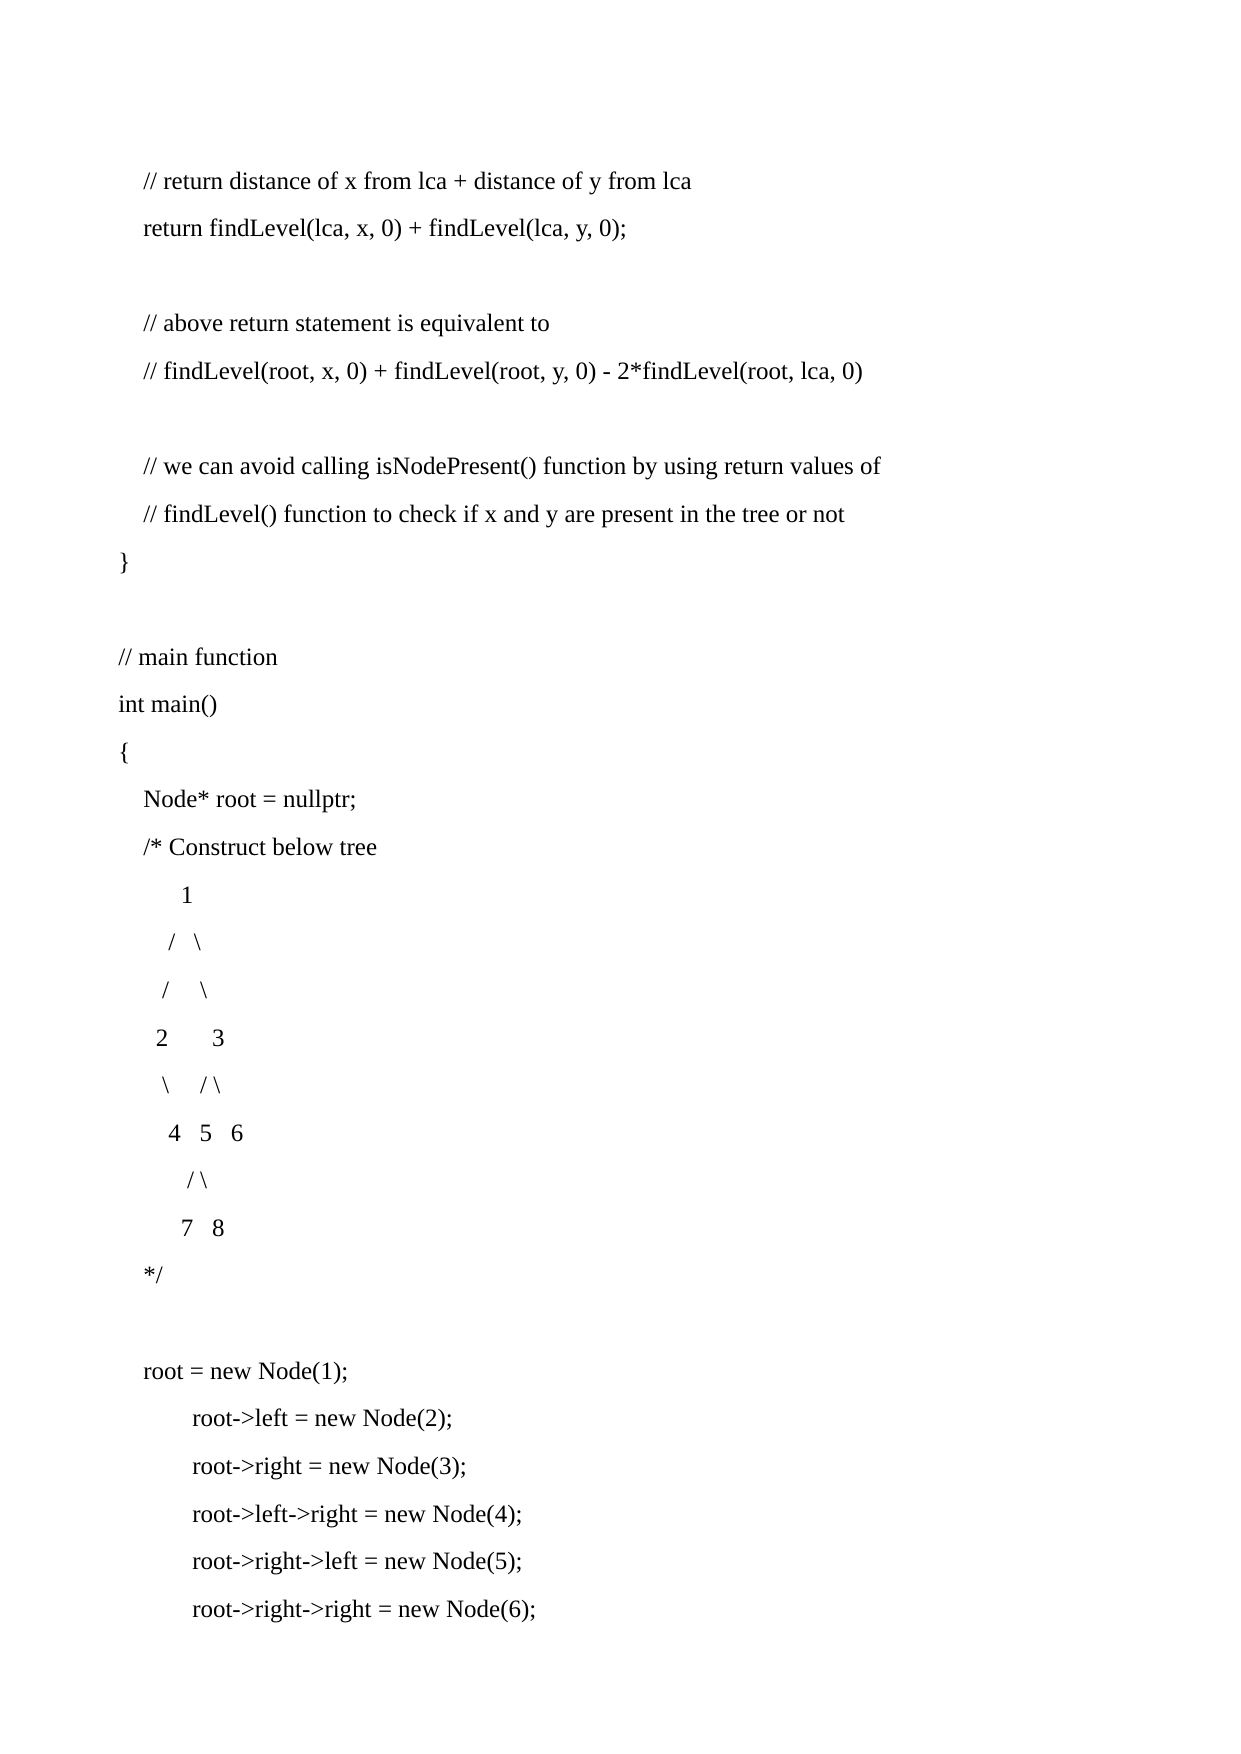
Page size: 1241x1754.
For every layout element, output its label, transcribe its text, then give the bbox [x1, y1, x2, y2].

text // findLevel(root, x, 0) + findLevel(root, y, 0) - 2*findLevel(root, lca, 0) [118, 356, 1122, 385]
text 4 5 6 [118, 1118, 1122, 1147]
text / \ [118, 927, 1122, 956]
text 2 3 [118, 1023, 1122, 1051]
text return findLevel(lca, x, 0) + findLevel(lca, y, 0); [118, 213, 1122, 242]
text 1 [118, 880, 1122, 908]
text / \ [118, 975, 1122, 1004]
text /* Construct below tree [118, 832, 1122, 861]
text / \ [118, 1165, 1122, 1194]
text root->right = new Node(3); [118, 1451, 1122, 1480]
text // we can avoid calling isNodePresent() function by using return values of [118, 451, 1122, 480]
text root->left = new Node(2); [118, 1403, 1122, 1432]
text int main() [118, 689, 1122, 718]
text root = new Node(1); [118, 1356, 1122, 1384]
text // return distance of x from lca + distance of y from lca [118, 166, 1122, 194]
text // main function [118, 642, 1122, 671]
text } [118, 547, 1122, 575]
text 7 8 [118, 1213, 1122, 1242]
text \ / \ [118, 1070, 1122, 1099]
text // above return statement is equivalent to [118, 308, 1122, 337]
text // findLevel() function to check if x and y are present in the tree or not [118, 499, 1122, 528]
text root->right->right = new Node(6); [118, 1594, 1122, 1623]
text root->right->left = new Node(5); [118, 1546, 1122, 1575]
text { [118, 737, 1122, 766]
text Node* root = nullptr; [118, 784, 1122, 813]
text root->left->right = new Node(4); [118, 1499, 1122, 1527]
text */ [118, 1261, 1122, 1289]
